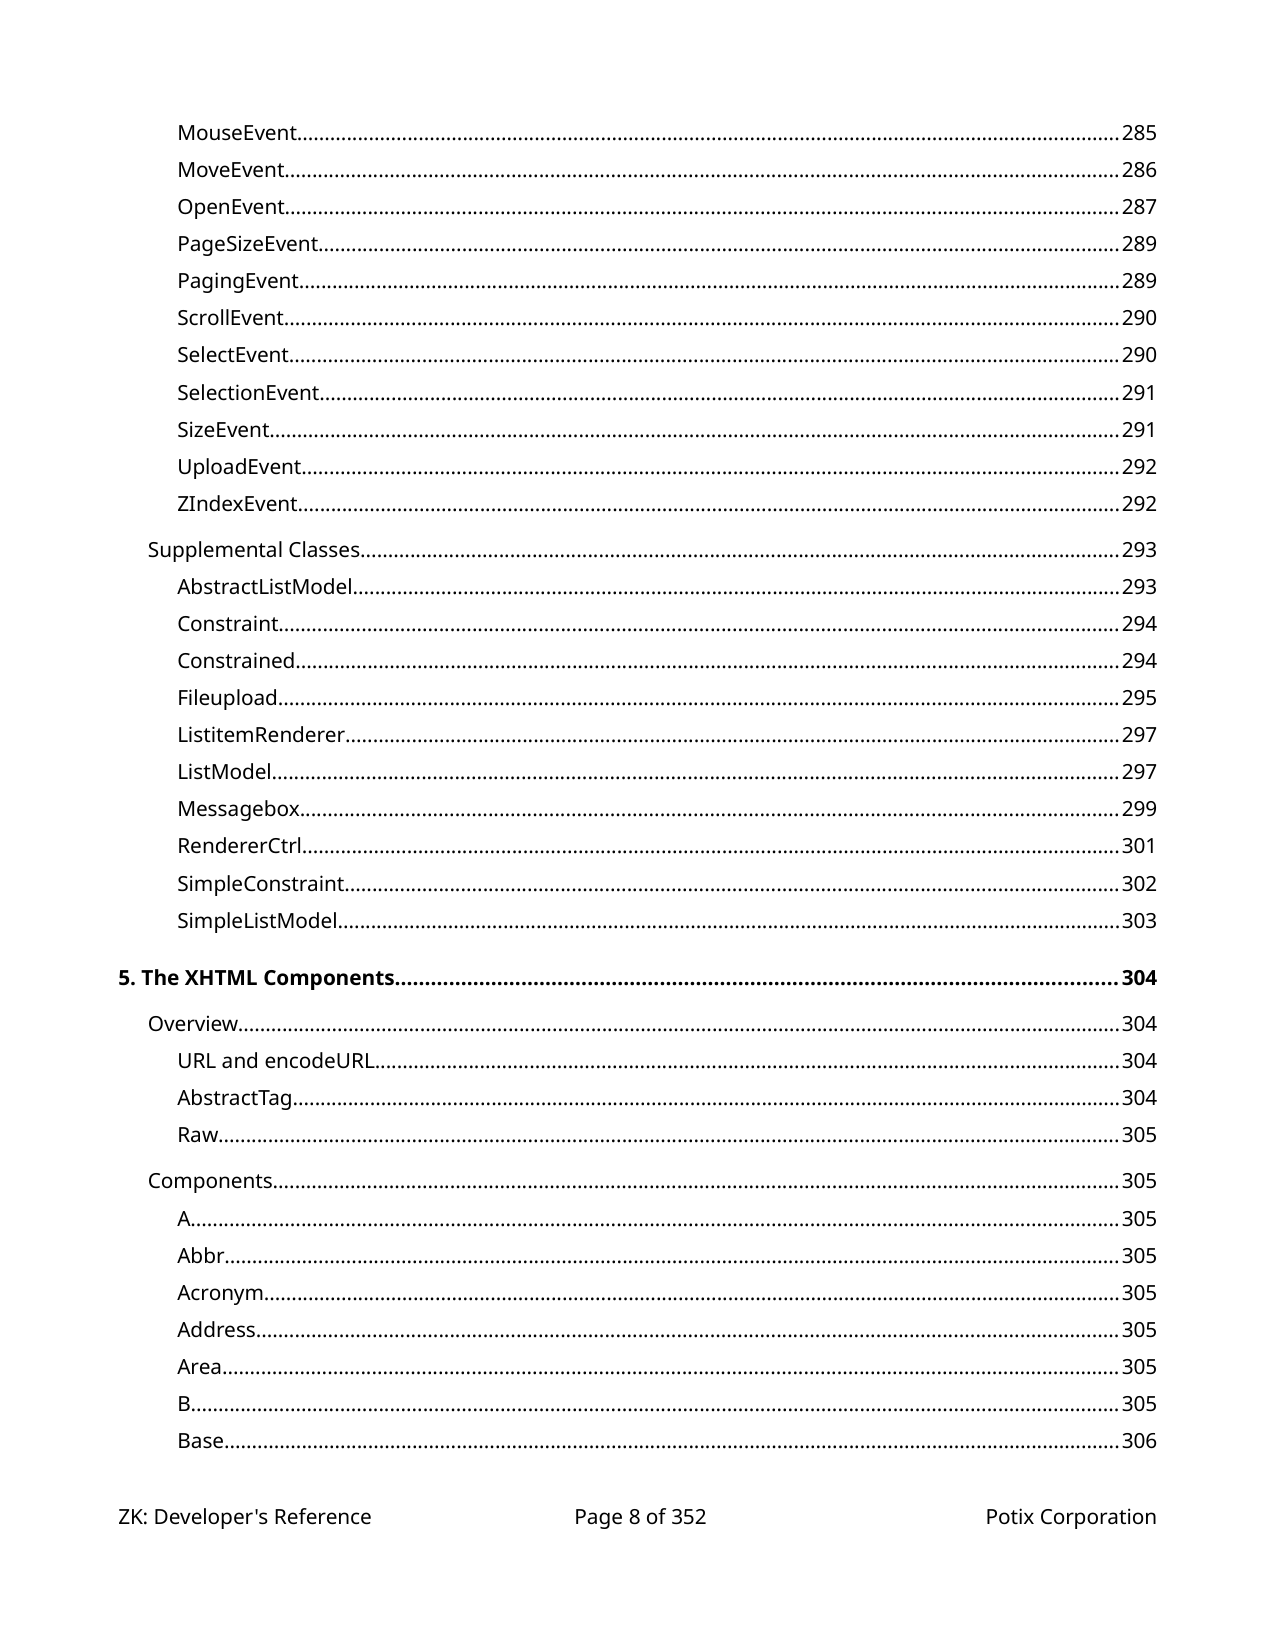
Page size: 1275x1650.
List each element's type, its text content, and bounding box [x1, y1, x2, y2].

text ScrollEvent 290 [177, 303, 1157, 332]
text B 305 [177, 1389, 1157, 1417]
text Raw 305 [177, 1121, 1157, 1149]
text Messagebox 299 [177, 794, 1157, 823]
text PagingEvent 289 [177, 266, 1157, 295]
text MoveEvent 286 [177, 155, 1157, 183]
text RendererCtrl 301 [177, 832, 1157, 860]
text Constrained 294 [177, 646, 1157, 674]
text OpenEvent 287 [177, 192, 1157, 221]
text Base 306 [177, 1426, 1157, 1454]
text UploadEvent 292 [177, 452, 1157, 480]
text 5. The XHTML Components 304 [118, 963, 1157, 992]
text PageSizeEvent 289 [177, 229, 1157, 258]
text Fileupload 295 [177, 683, 1157, 711]
text Overview 304 [148, 1009, 1157, 1038]
text ListitemRenderer 297 [177, 720, 1157, 748]
text Acronym 305 [177, 1278, 1157, 1306]
text A 305 [177, 1204, 1157, 1232]
text ListModel 297 [177, 757, 1157, 786]
text AbstractTag 304 [177, 1083, 1157, 1112]
text Area 305 [177, 1352, 1157, 1380]
text SelectEvent 290 [177, 341, 1157, 369]
text SimpleListModel 303 [177, 906, 1157, 934]
text ZIndexEvent 292 [177, 489, 1157, 517]
text Constraint 294 [177, 609, 1157, 637]
text AbstractListModel 293 [177, 572, 1157, 600]
text Components 305 [148, 1167, 1157, 1195]
text Supplemental Classes 293 [148, 535, 1157, 563]
text Address 305 [177, 1315, 1157, 1343]
text MouseEvent 285 [177, 118, 1157, 146]
text Abbr 305 [177, 1241, 1157, 1269]
text URL and encodeURL 304 [177, 1046, 1157, 1075]
text SimpleConstraint 302 [177, 869, 1157, 897]
text SelectionEvent 291 [177, 378, 1157, 406]
text SizeEvent 291 [177, 415, 1157, 443]
